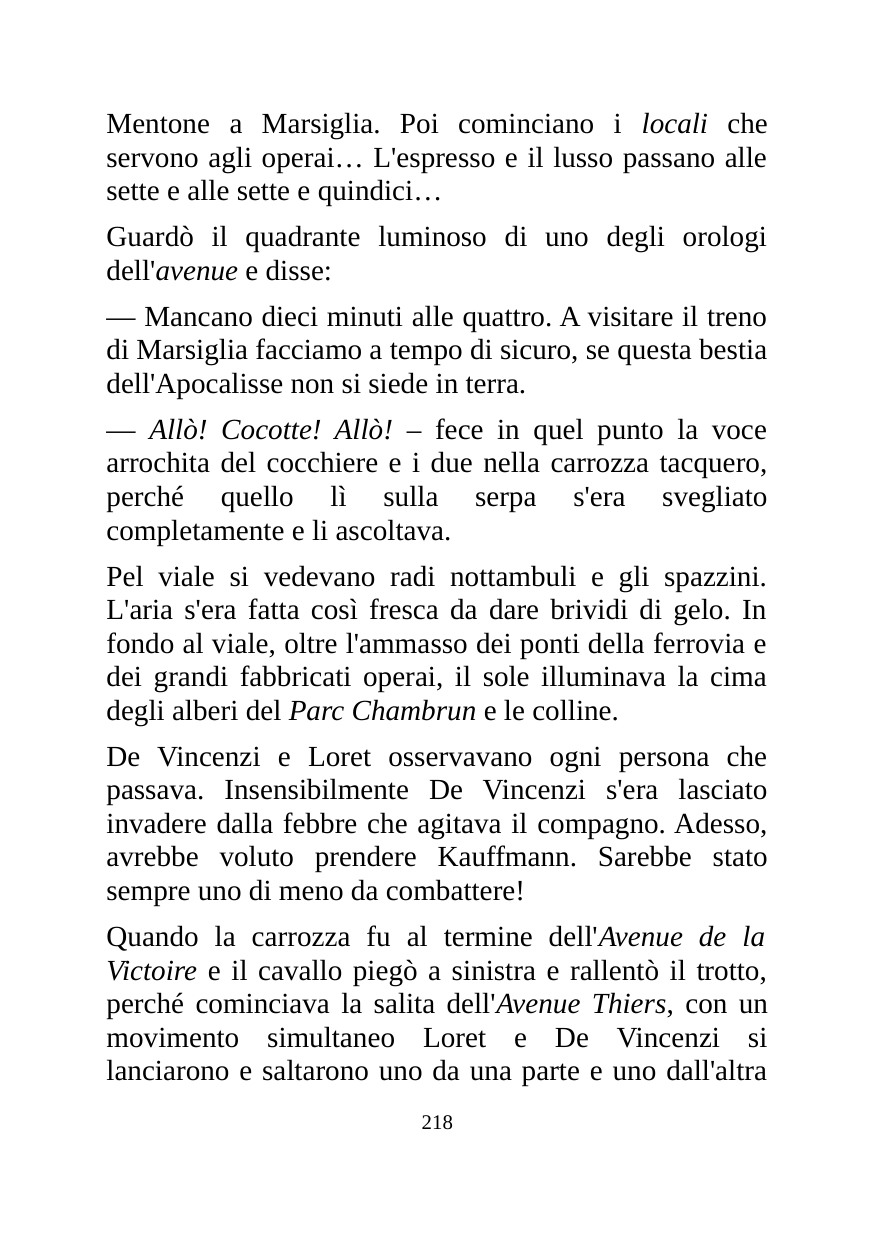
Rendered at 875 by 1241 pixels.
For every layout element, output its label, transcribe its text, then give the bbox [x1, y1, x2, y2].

text Pel viale si vedevano radi nottambuli e gli spazzini. L'aria s'era fatta così fresca da dare brividi di gelo. In fondo al viale, oltre l'ammasso dei ponti della ferrovia e dei grandi fabbricati operai, il sole illuminava la cima degli alberi del Parc Chambrun e le colline. [106, 559, 768, 726]
text De Vincenzi e Loret osservavano ogni persona che passava. Insensibilmente De Vincenzi s'era lasciato invadere dalla febbre che agitava il compagno. Adesso, avrebbe voluto prendere Kauffmann. Sarebbe stato sempre uno di meno da combattere! [106, 739, 768, 907]
text Quando la carrozza fu al termine dell'Avenue de la Victoire e il cavallo piegò a sinistra e rallentò il trotto, perché cominciava la salita dell'Avenue Thiers, con un movimento simultaneo Loret e De Vincenzi si lanciarono e saltarono uno da una parte e uno dall'altra [106, 919, 768, 1087]
text — Allò! Cocotte! Allò! – fece in quel punto la voce arrochita del cocchiere e i due nella carrozza tacquero, perché quello lì sulla serpa s'era svegliato completamente e li ascoltava. [106, 412, 768, 546]
text Mentone a Marsiglia. Poi cominciano i locali che servono agli operai… L'espresso e il lusso passano alle sette e alle sette e quindici… [106, 106, 768, 207]
text Guardò il quadrante luminoso di uno degli orologi dell'avenue e disse: [106, 219, 768, 286]
text — Mancano dieci minuti alle quattro. A visitare il treno di Marsiglia facciamo a tempo di sicuro, se questa bestia dell'Apocalisse non si siede in terra. [106, 299, 768, 399]
